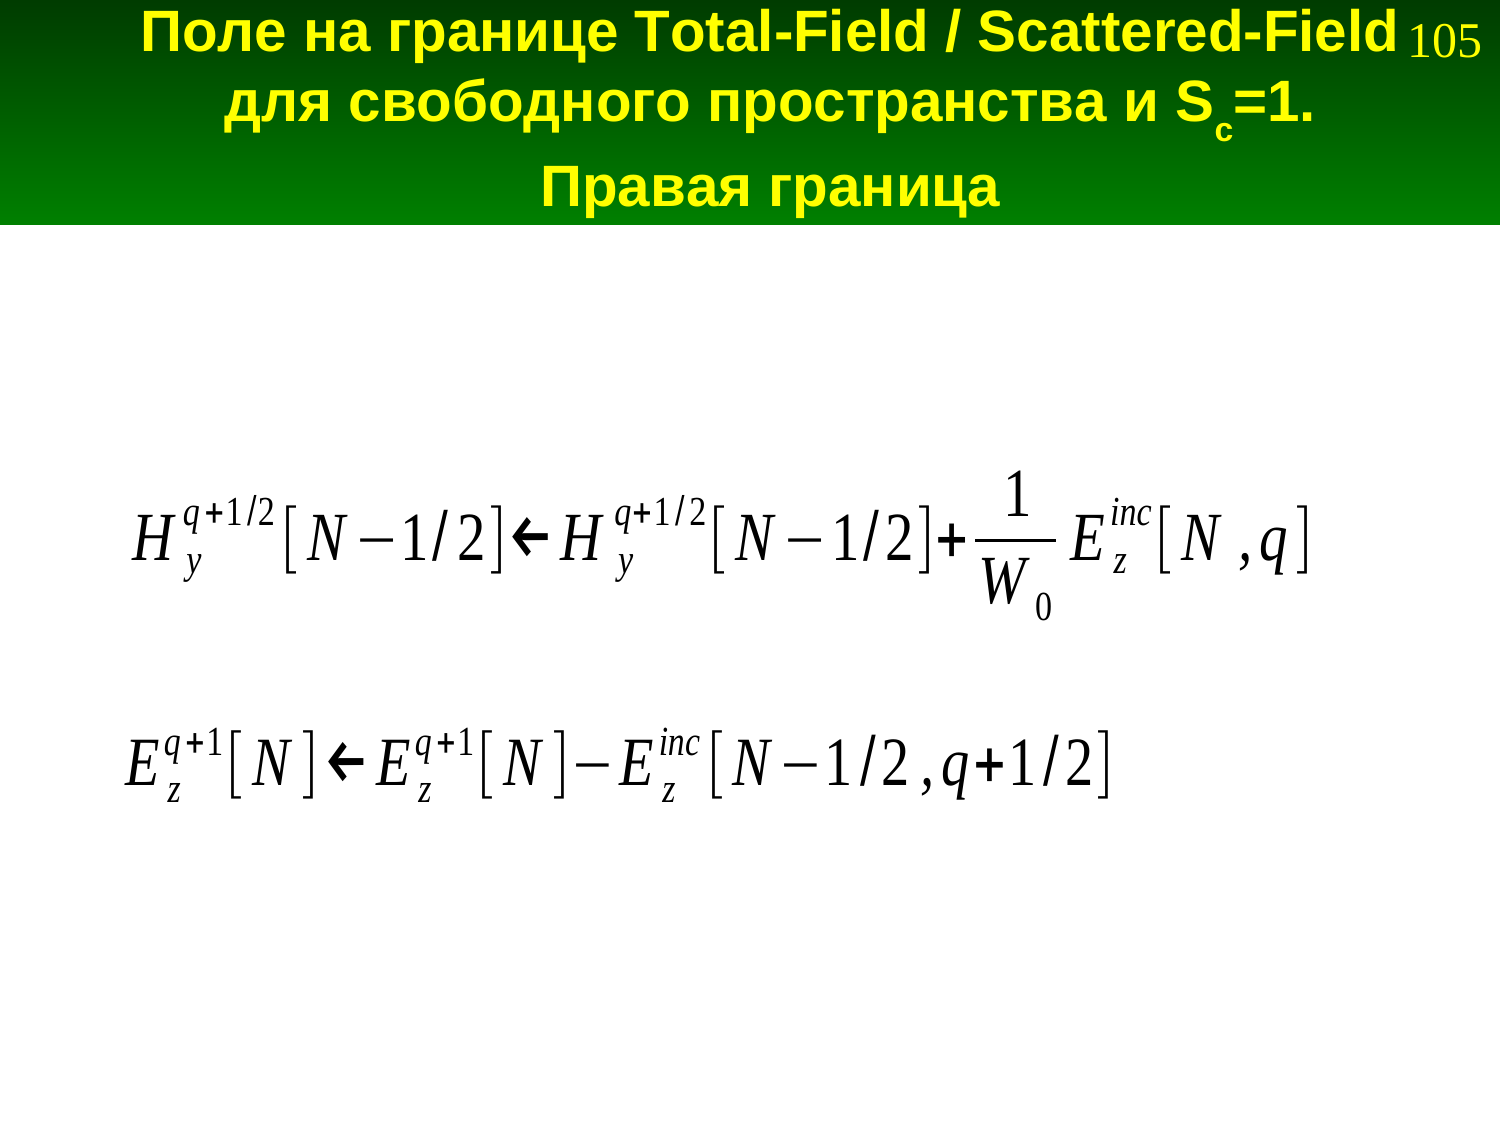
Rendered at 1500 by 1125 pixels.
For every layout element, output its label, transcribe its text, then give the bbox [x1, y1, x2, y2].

chart [107, 715, 1127, 813]
chart [115, 456, 1325, 631]
title Поле на границе Total-Field / Scattered-Field для свободного пространства и Sc=1. Правая граница [100, 0, 1441, 226]
